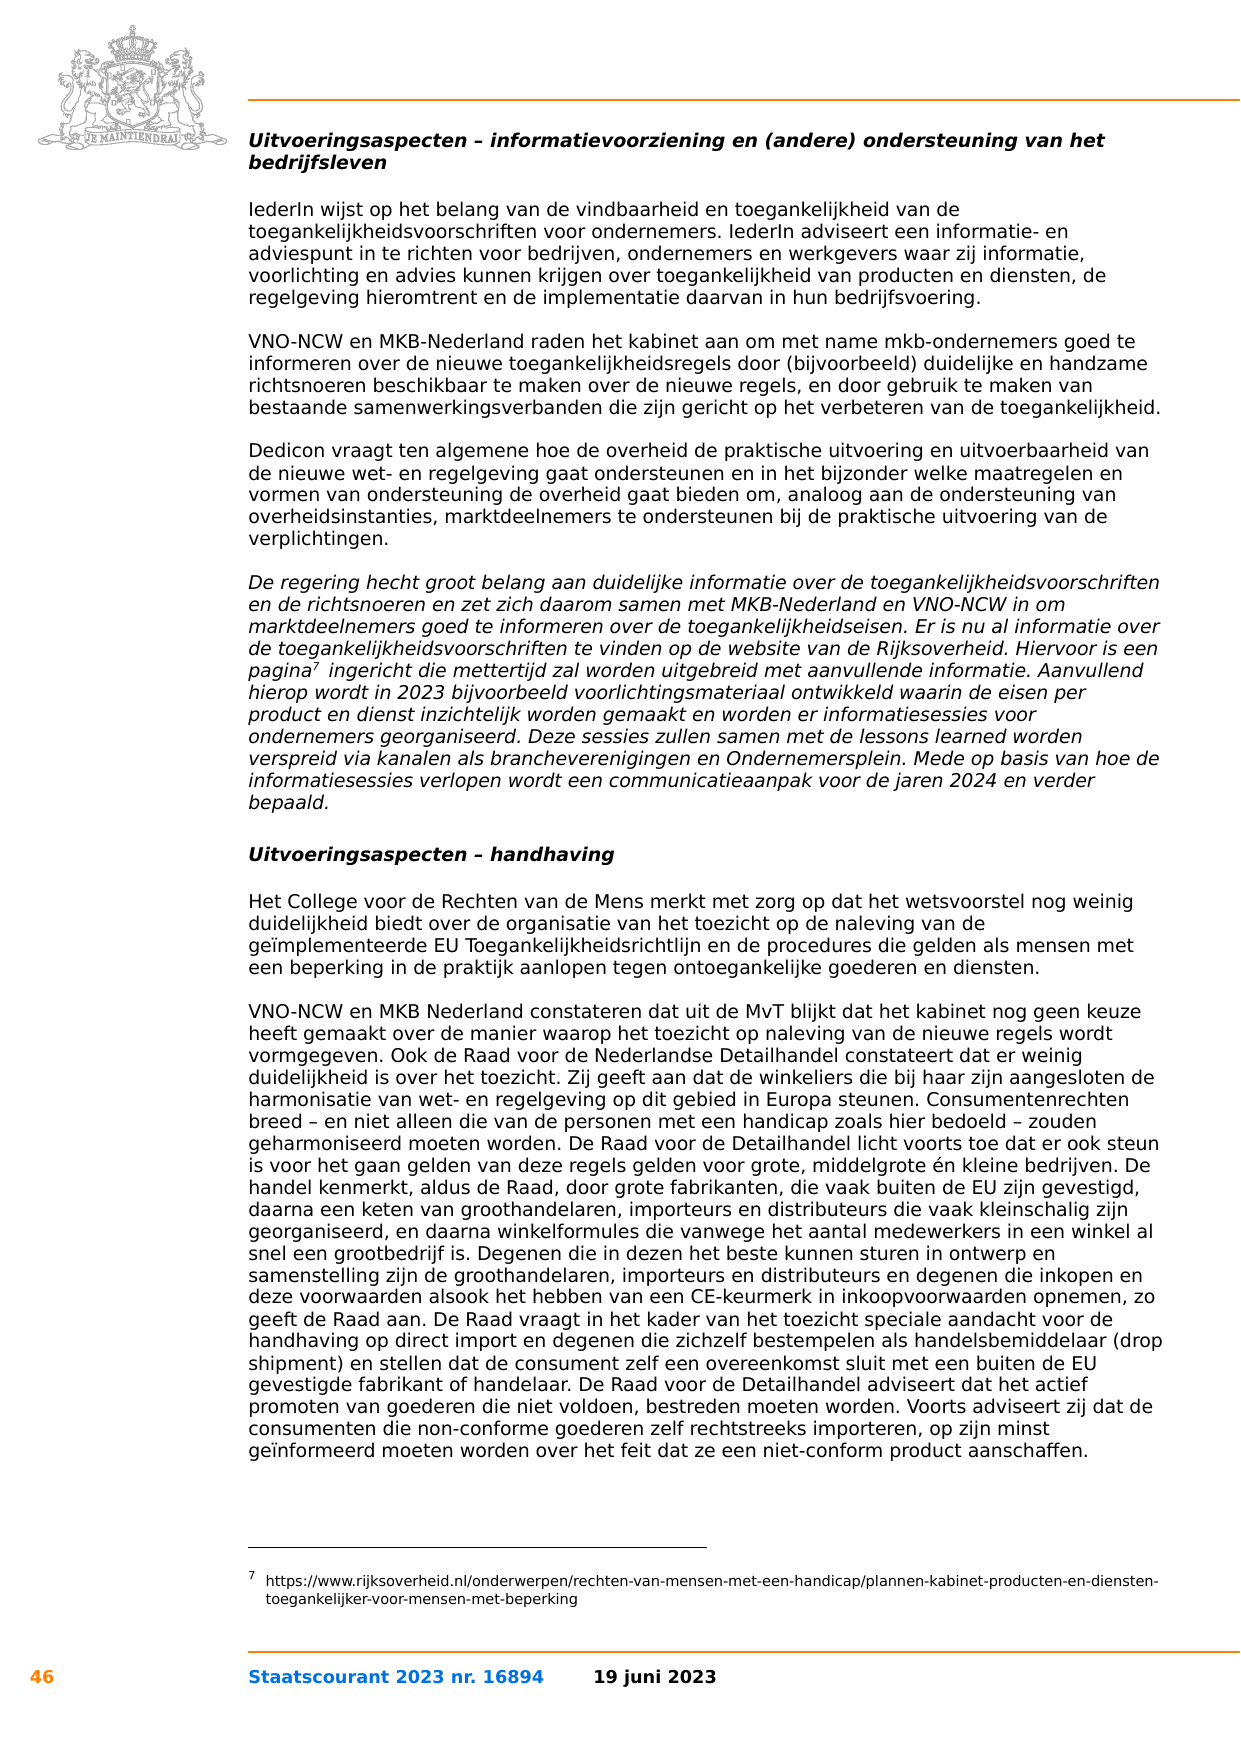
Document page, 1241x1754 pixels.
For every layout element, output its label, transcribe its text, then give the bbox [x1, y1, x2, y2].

text Het College voor de Rechten van de Mens merkt met zorg op dat het wetsvoorstel nog weinig duidelijkheid biedt over de organisatie van het toezicht op de naleving van de geïmplementeerde EU Toegankelijkheidsrichtlijn en de procedures die gelden als mensen met een beperking in de praktijk aanlopen tegen ontoegankelijke goederen en diensten. [248, 891, 1163, 979]
text IederIn wijst op het belang van de vindbaarheid en toegankelijkheid van de toegankelijkheidsvoorschriften voor ondernemers. IederIn adviseert een informatie- en adviespunt in te richten voor bedrijven, ondernemers en werkgevers waar zij informatie, voorlichting en advies kunnen krijgen over toegankelijkheid van producten en diensten, de regelgeving hieromtrent en de implementatie daarvan in hun bedrijfsvoering. [248, 199, 1163, 309]
text Dedicon vraagt ten algemene hoe de overheid de praktische uitvoering en uitvoerbaarheid van de nieuwe wet- en regelgeving gaat ondersteunen en in het bijzonder welke maatregelen en vormen van ondersteuning de overheid gaat bieden om, analoog aan de ondersteuning van overheidsinstanties, marktdeelnemers te ondersteunen bij de praktische uitvoering van de verplichtingen. [248, 440, 1163, 550]
text https://www.rijksoverheid.nl/onderwerpen/rechten-van-mensen-met-een-handicap/plannen-kabinet-producten-en-diensten-toegankelijker-voor-mensen-met-beperking [248, 1569, 1163, 1608]
text De regering hecht groot belang aan duidelijke informatie over de toegankelijkheidsvoorschriften en de richtsnoeren en zet zich daarom samen met MKB-Nederland en VNO-NCW in om marktdeelnemers goed te informeren over de toegankelijkheidseisen. Er is nu al informatie over de toegankelijkheidsvoorschriften te vinden op de website van de Rijksoverheid. Hiervoor is een pagina ingericht die mettertijd zal worden uitgebreid met aanvullende informatie. Aanvullend hierop wordt in 2023 bijvoorbeeld voorlichtingsmateriaal ontwikkeld waarin de eisen per product en dienst inzichtelijk worden gemaakt en worden er informatiesessies voor ondernemers georganiseerd. Deze sessies zullen samen met de lessons learned worden verspreid via kanalen als brancheverenigingen en Ondernemersplein. Mede op basis van hoe de informatiesessies verlopen wordt een communicatieaanpak voor de jaren 2024 en verder bepaald. [248, 572, 1163, 814]
picture [38, 25, 227, 150]
text VNO-NCW en MKB Nederland constateren dat uit de MvT blijkt dat het kabinet nog geen keuze heeft gemaakt over de manier waarop het toezicht op naleving van de nieuwe regels wordt vormgegeven. Ook de Raad voor de Nederlandse Detailhandel constateert dat er weinig duidelijkheid is over het toezicht. Zij geeft aan dat de winkeliers die bij haar zijn aangesloten de harmonisatie van wet- en regelgeving op dit gebied in Europa steunen. Consumentenrechten breed – en niet alleen die van de personen met een handicap zoals hier bedoeld – zouden geharmoniseerd moeten worden. De Raad voor de Detailhandel licht voorts toe dat er ook steun is voor het gaan gelden van deze regels gelden voor grote, middelgrote én kleine bedrijven. De handel kenmerkt, aldus de Raad, door grote fabrikanten, die vaak buiten de EU zijn gevestigd, daarna een keten van groothandelaren, importeurs en distributeurs die vaak kleinschalig zijn georganiseerd, en daarna winkelformules die vanwege het aantal medewerkers in een winkel al snel een grootbedrijf is. Degenen die in dezen het beste kunnen sturen in ontwerp en samenstelling zijn de groothandelaren, importeurs en distributeurs en degenen die inkopen en deze voorwaarden alsook het hebben van een CE-keurmerk in inkoopvoorwaarden opnemen, zo geeft de Raad aan. De Raad vraagt in het kader van het toezicht speciale aandacht voor de handhaving op direct import en degenen die zichzelf bestempelen als handelsbemiddelaar (drop shipment) en stellen dat de consument zelf een overeenkomst sluit met een buiten de EU gevestigde fabrikant of handelaar. De Raad voor de Detailhandel adviseert dat het actief promoten van goederen die niet voldoen, bestreden moeten worden. Voorts adviseert zij dat de consumenten die non-conforme goederen zelf rechtstreeks importeren, op zijn minst geïnformeerd moeten worden over het feit dat ze een niet-conform product aanschaffen. [248, 1001, 1163, 1462]
subtitle Uitvoeringsaspecten – informatievoorziening en (andere) ondersteuning van het bedrijfsleven [248, 130, 1163, 174]
subtitle Uitvoeringsaspecten – handhaving [248, 844, 1163, 866]
text VNO-NCW en MKB-Nederland raden het kabinet aan om met name mkb-ondernemers goed te informeren over de nieuwe toegankelijkheidsregels door (bijvoorbeeld) duidelijke en handzame richtsnoeren beschikbaar te maken over de nieuwe regels, en door gebruik te maken van bestaande samenwerkingsverbanden die zijn gericht op het verbeteren van de toegankelijkheid. [248, 331, 1163, 418]
